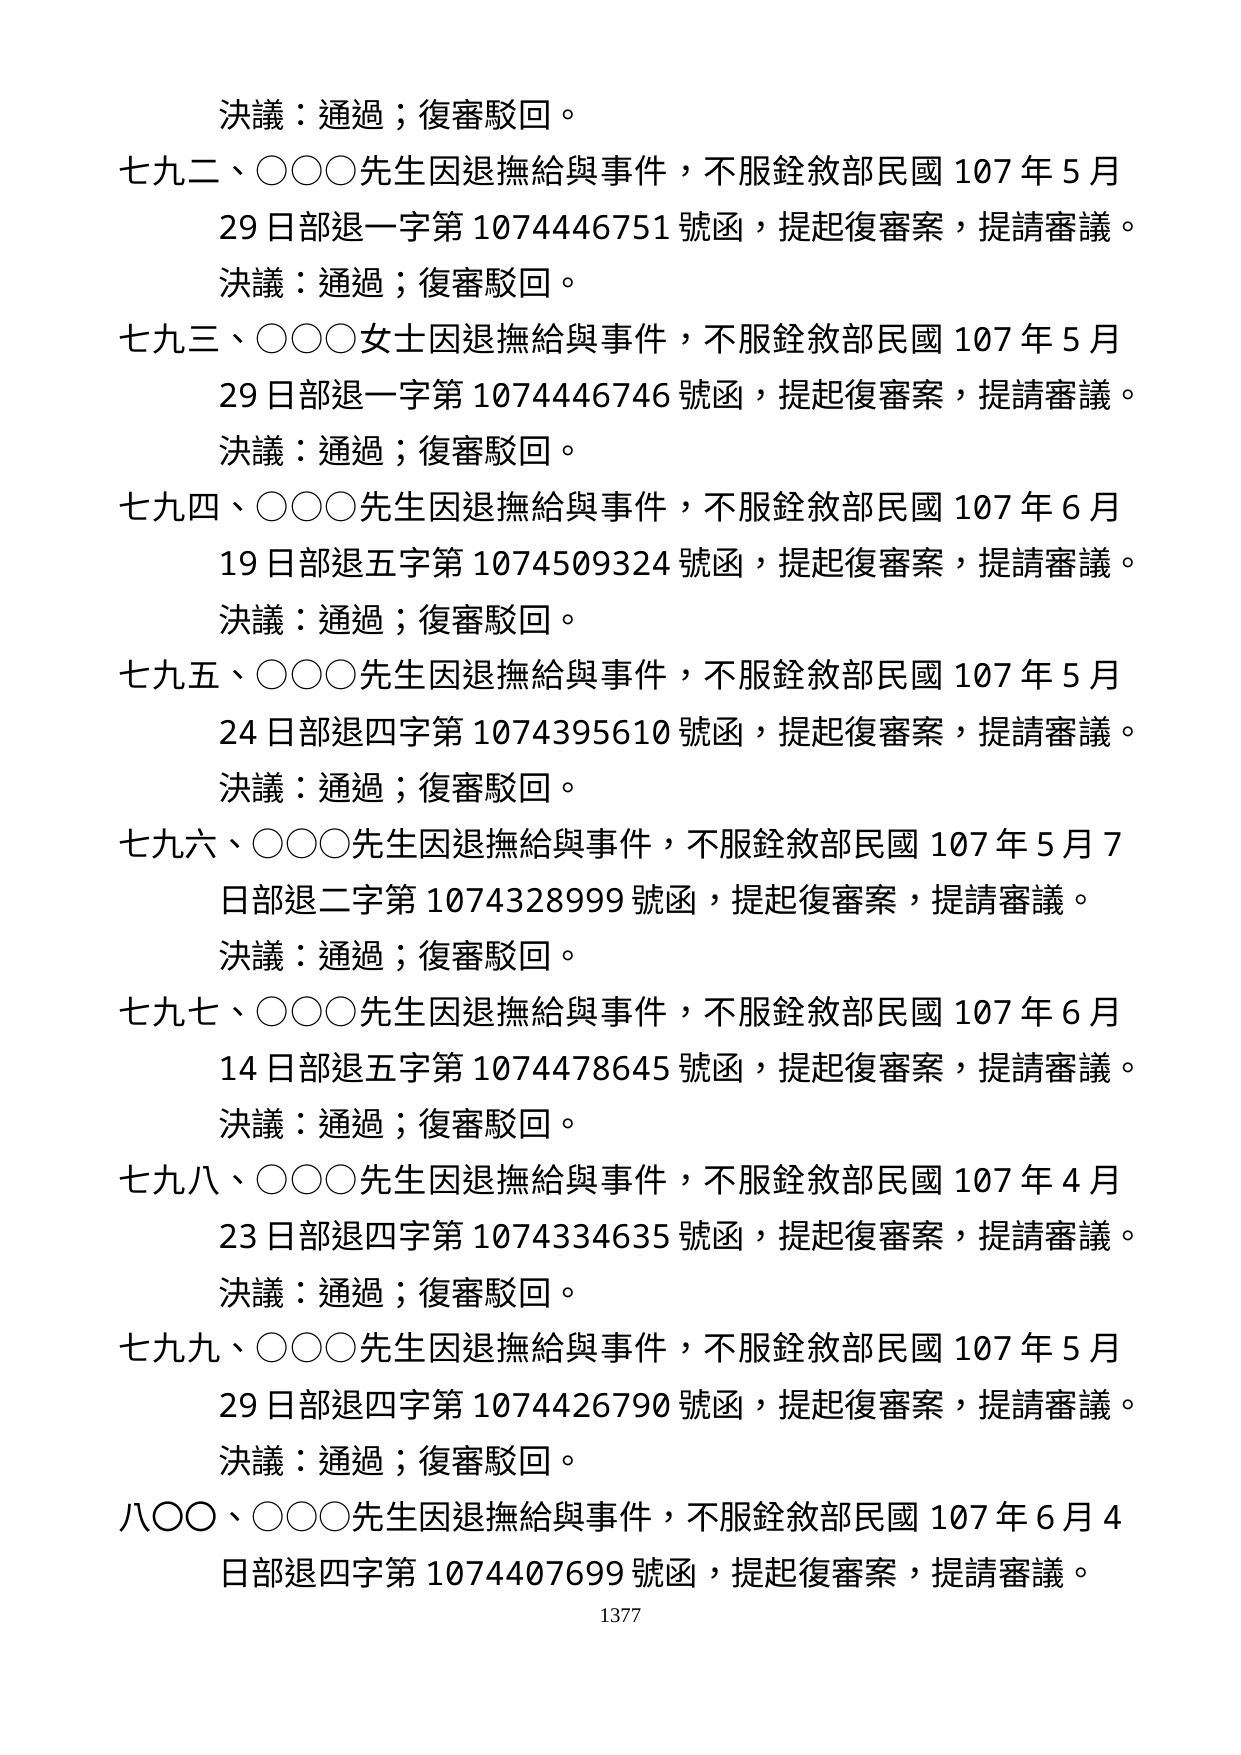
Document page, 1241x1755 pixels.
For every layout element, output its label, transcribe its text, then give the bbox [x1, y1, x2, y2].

text 七九四、○○○先生因退撫給與事件，不服銓敘部民國107年6月19日部退五字第1074509324號函，提起復審案，提請審議。 [118, 481, 1122, 586]
text 七九七、○○○先生因退撫給與事件，不服銓敘部民國107年6月14日部退五字第1074478645號函，提起復審案，提請審議。 [118, 986, 1122, 1090]
text 決議：通過；復審駁回。 [218, 1434, 1122, 1483]
text 七九三、○○○女士因退撫給與事件，不服銓敘部民國107年5月29日部退一字第1074446746號函，提起復審案，提請審議。 [118, 313, 1122, 417]
text 決議：通過；復審駁回。 [218, 425, 1122, 473]
text 決議：通過；復審駁回。 [218, 1098, 1122, 1146]
text 決議：通過；復審駁回。 [218, 1266, 1122, 1314]
text 七九八、○○○先生因退撫給與事件，不服銓敘部民國107年4月23日部退四字第1074334635號函，提起復審案，提請審議。 [118, 1154, 1122, 1258]
text 七九五、○○○先生因退撫給與事件，不服銓敘部民國107年5月24日部退四字第1074395610號函，提起復審案，提請審議。 [118, 649, 1122, 754]
text 決議：通過；復審駁回。 [218, 257, 1122, 305]
text 決議：通過；復審駁回。 [218, 930, 1122, 978]
text 七九六、○○○先生因退撫給與事件，不服銓敘部民國107年5月7日部退二字第1074328999號函，提起復審案，提請審議。 [118, 817, 1122, 922]
text 決議：通過；復審駁回。 [218, 89, 1122, 137]
text 決議：通過；復審駁回。 [218, 762, 1122, 810]
text 八〇〇、○○○先生因退撫給與事件，不服銓敘部民國107年6月4日部退四字第1074407699號函，提起復審案，提請審議。 [118, 1490, 1122, 1595]
text 決議：通過；復審駁回。 [218, 593, 1122, 642]
text 七九二、○○○先生因退撫給與事件，不服銓敘部民國107年5月29日部退一字第1074446751號函，提起復審案，提請審議。 [118, 144, 1122, 249]
text 七九九、○○○先生因退撫給與事件，不服銓敘部民國107年5月29日部退四字第1074426790號函，提起復審案，提請審議。 [118, 1322, 1122, 1427]
